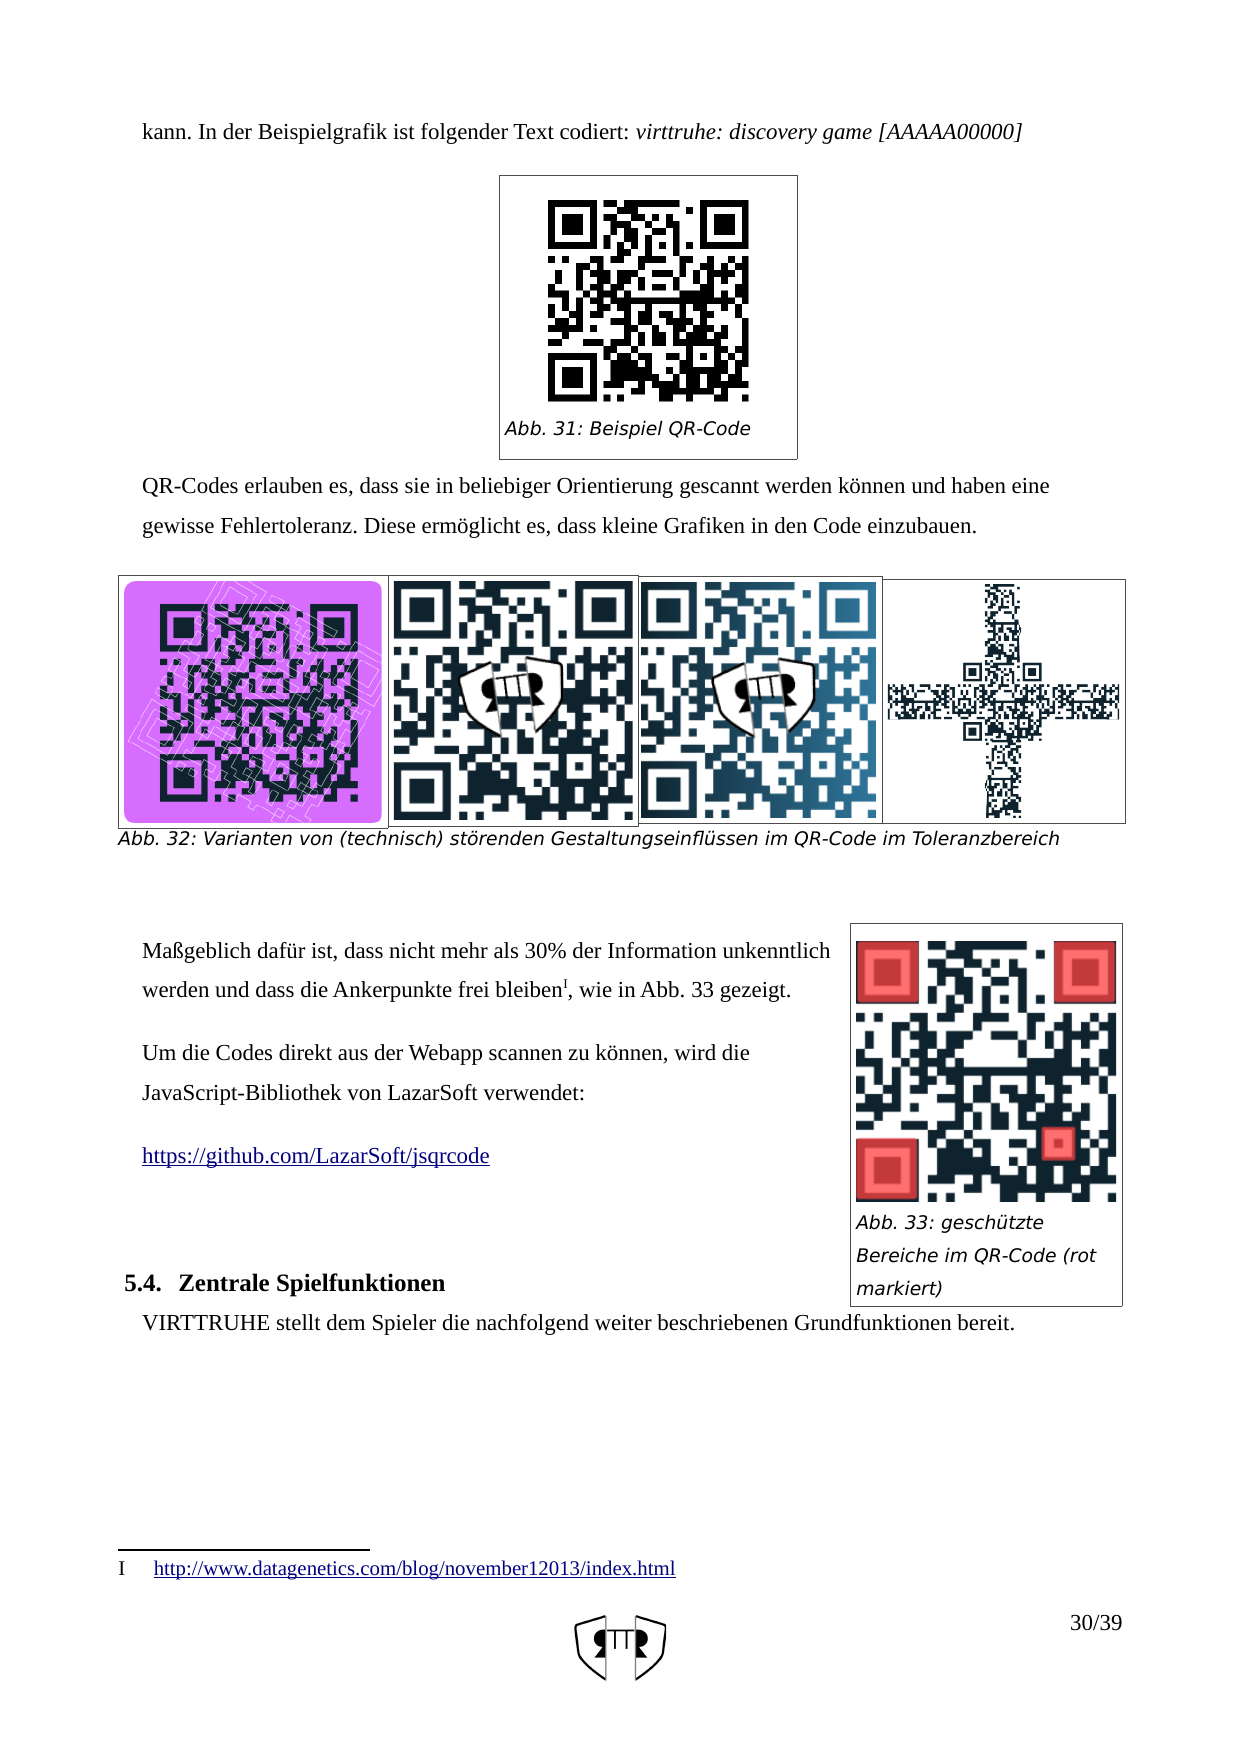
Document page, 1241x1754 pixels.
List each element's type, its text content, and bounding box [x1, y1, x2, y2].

text Maßgeblich dafür ist, dass nicht mehr als 30% der Information unkenntlich werden und dass die Ankerpunkte frei bleiben, wie in Abb. 33 gezeigt. [142, 937, 850, 1003]
subtitle Zentrale Spielfunktionen [124, 1268, 850, 1297]
text Abb. 31: Beispiel QR-Code [505, 408, 791, 440]
subtitle VIRTTRUHE stellt dem Spieler die nachfolgend weiter beschriebenen Grundfunktionen bereit. [142, 1309, 1122, 1335]
text [639, 575, 1122, 579]
text QR-Codes erlauben es, dass sie in beliebiger Orientierung gescannt werden können und haben eine gewisse Fehlertoleranz. Diese ermöglicht es, dass kleine Grafiken in den Code einzubauen. [142, 176, 1122, 538]
picture [393, 581, 633, 820]
text Abb. 33: geschützte Bereiche im QR-Code (rot markiert) [856, 1202, 1116, 1300]
text kann. In der Beispielgrafik ist folgender Text codiert: virttruhe: discovery game [AAAAA00000] [142, 118, 1122, 144]
picture [574, 1615, 667, 1681]
picture [541, 193, 755, 408]
text https://github.com/LazarSoft/jsqrcode [142, 1142, 850, 1168]
text Abb. 32: Varianten von (technisch) störenden Gestaltungseinflüssen im QR-Code im Toleranzbereich [118, 576, 1122, 850]
text Um die Codes direkt aus der Webapp scannen zu können, wird die JavaScript-Bibliothek von LazarSoft verwendet: [142, 1039, 850, 1105]
picture [887, 584, 1120, 818]
text [883, 580, 1125, 823]
picture [124, 581, 382, 823]
picture [856, 941, 1117, 1202]
text http://www.datagenetics.com/blog/november12013/index.html [118, 1556, 1122, 1580]
picture [641, 582, 876, 818]
text [851, 924, 1122, 1306]
